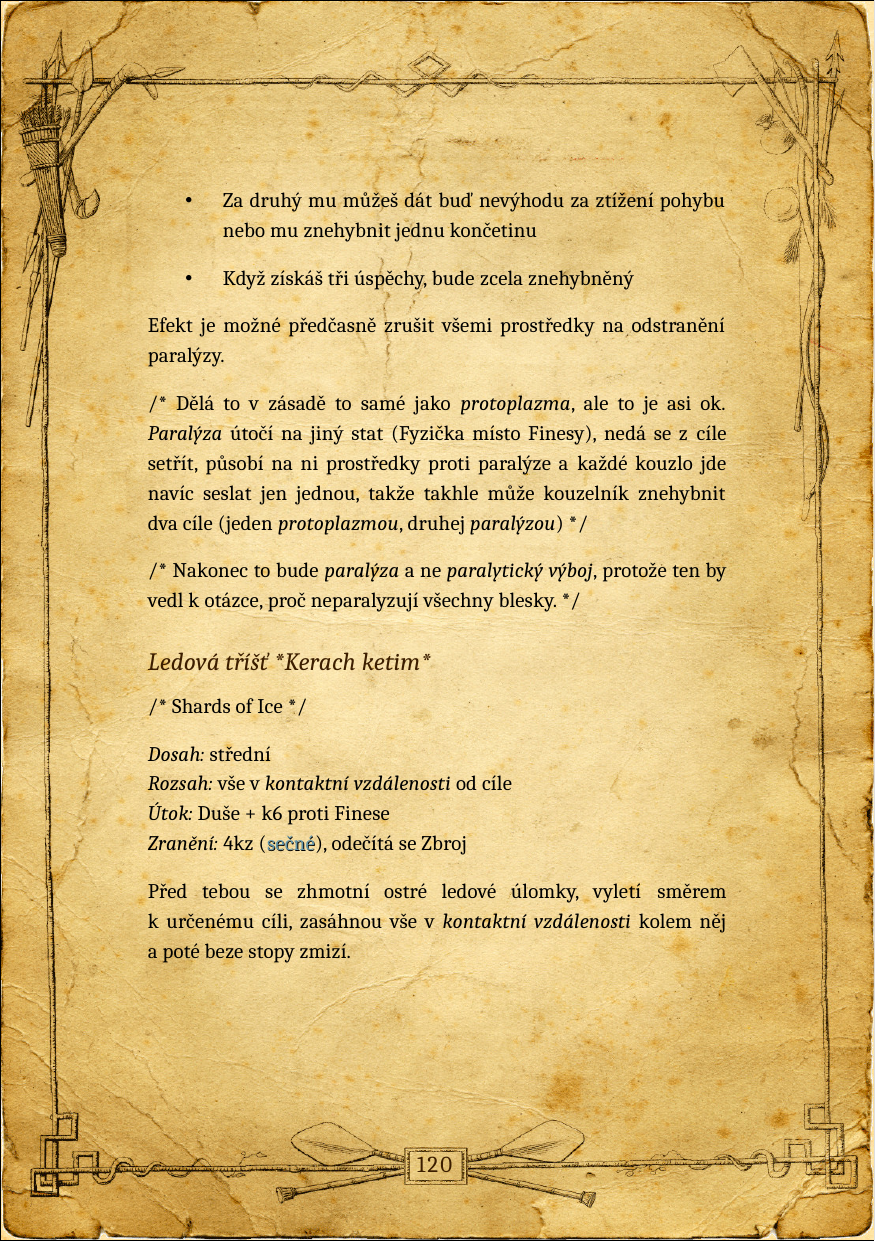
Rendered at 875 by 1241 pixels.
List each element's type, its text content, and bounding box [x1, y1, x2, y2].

picture [1, 1, 874, 1240]
text /* Shards of Ice */ [148, 694, 726, 718]
text Před tebou se zhmotní ostré ledové úlomky, vyletí směrem k⁠ určenému cíli, zasáhnou vše v⁠ kontaktní vzdálenosti kolem něj a⁠ poté beze stopy zmizí. [148, 879, 726, 963]
text /* Nakonec to bude paralýza a⁠ ne paralytický výboj, protože ten by vedl k⁠ otázce, proč neparalyzují všechny blesky. */ [148, 559, 726, 613]
text /* Dělá to v⁠ zásadě to samé jako protoplazma, ale to je asi ok. Paralýza útočí na jiný stat (Fyzička místo Finesy), nedá se z⁠ cíle setřít, působí na ni prostředky proti paralýze a⁠ každé kouzlo jde navíc seslat jen jednou, takže takhle může kouzelník znehybnit dva cíle (jeden protoplazmou, druhej paralýzou) */ [148, 392, 726, 535]
text Efekt je možné předčasně zrušit všemi prostředky na odstranění paralýzy. [148, 314, 726, 368]
subtitle Ledová tříšť *Kerach ketim* [148, 648, 726, 677]
list Když získáš tři úspěchy, bude zcela znehybněný [185, 267, 726, 291]
list Za druhý mu můžeš dát buď nevýhodu za ztížení pohybu nebo mu znehybnit jednu končetinu [185, 189, 726, 243]
text Dosah: střední Rozsah: vše v⁠ kontaktní vzdálenosti od cíle Útok: Duše + k6 proti Finese Zranění: 4kz (sečné), odečítá se Zbroj [148, 742, 726, 856]
